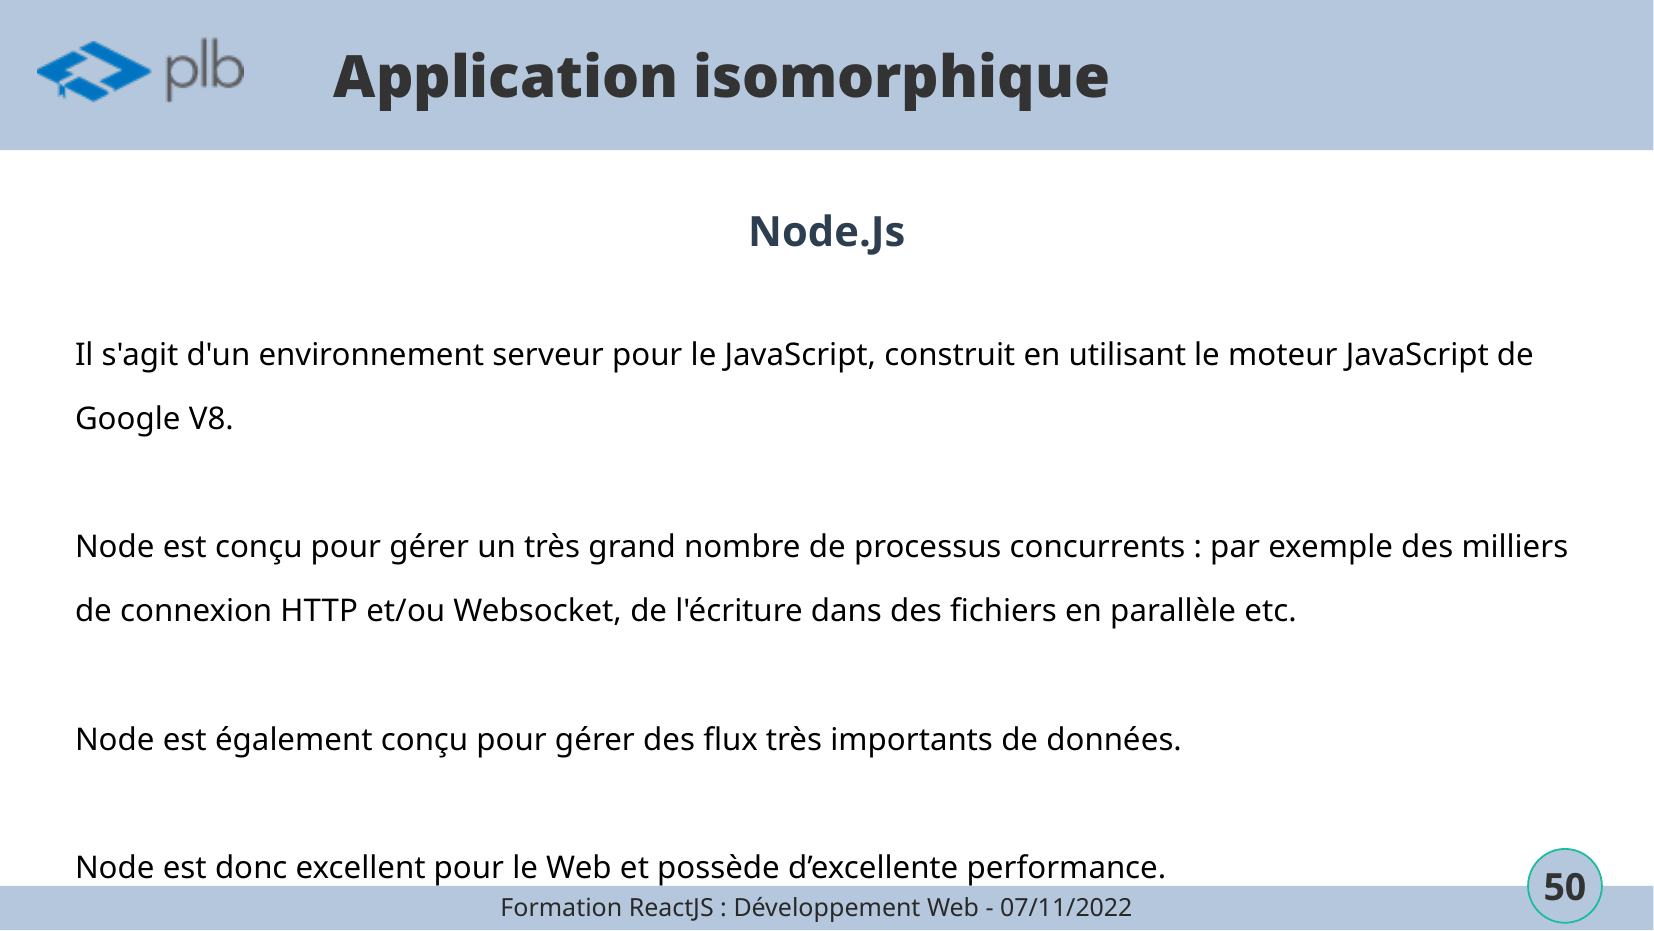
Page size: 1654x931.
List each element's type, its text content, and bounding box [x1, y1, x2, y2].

text_box Node.Js [59, 201, 1595, 244]
text_box Formation ReactJS : Développement Web - 07/11/2022 [461, 888, 1173, 926]
title Application isomorphique [333, 0, 1613, 151]
text_box Il s'agit d'un environnement serveur pour le JavaScript, construit en utilisant le moteur JavaScript de Google V8. Node est conçu pour gérer un très grand nombre de processus concurrents : par exemple des milliers de connexion HTTP et/ou Websocket, de l'écriture dans des fichiers en parallèle etc. Node est également conçu pour gérer des flux très importants de données. Node est donc excellent pour le Web et possède d’excellente performance. [75, 310, 1576, 849]
picture [37, 33, 244, 113]
